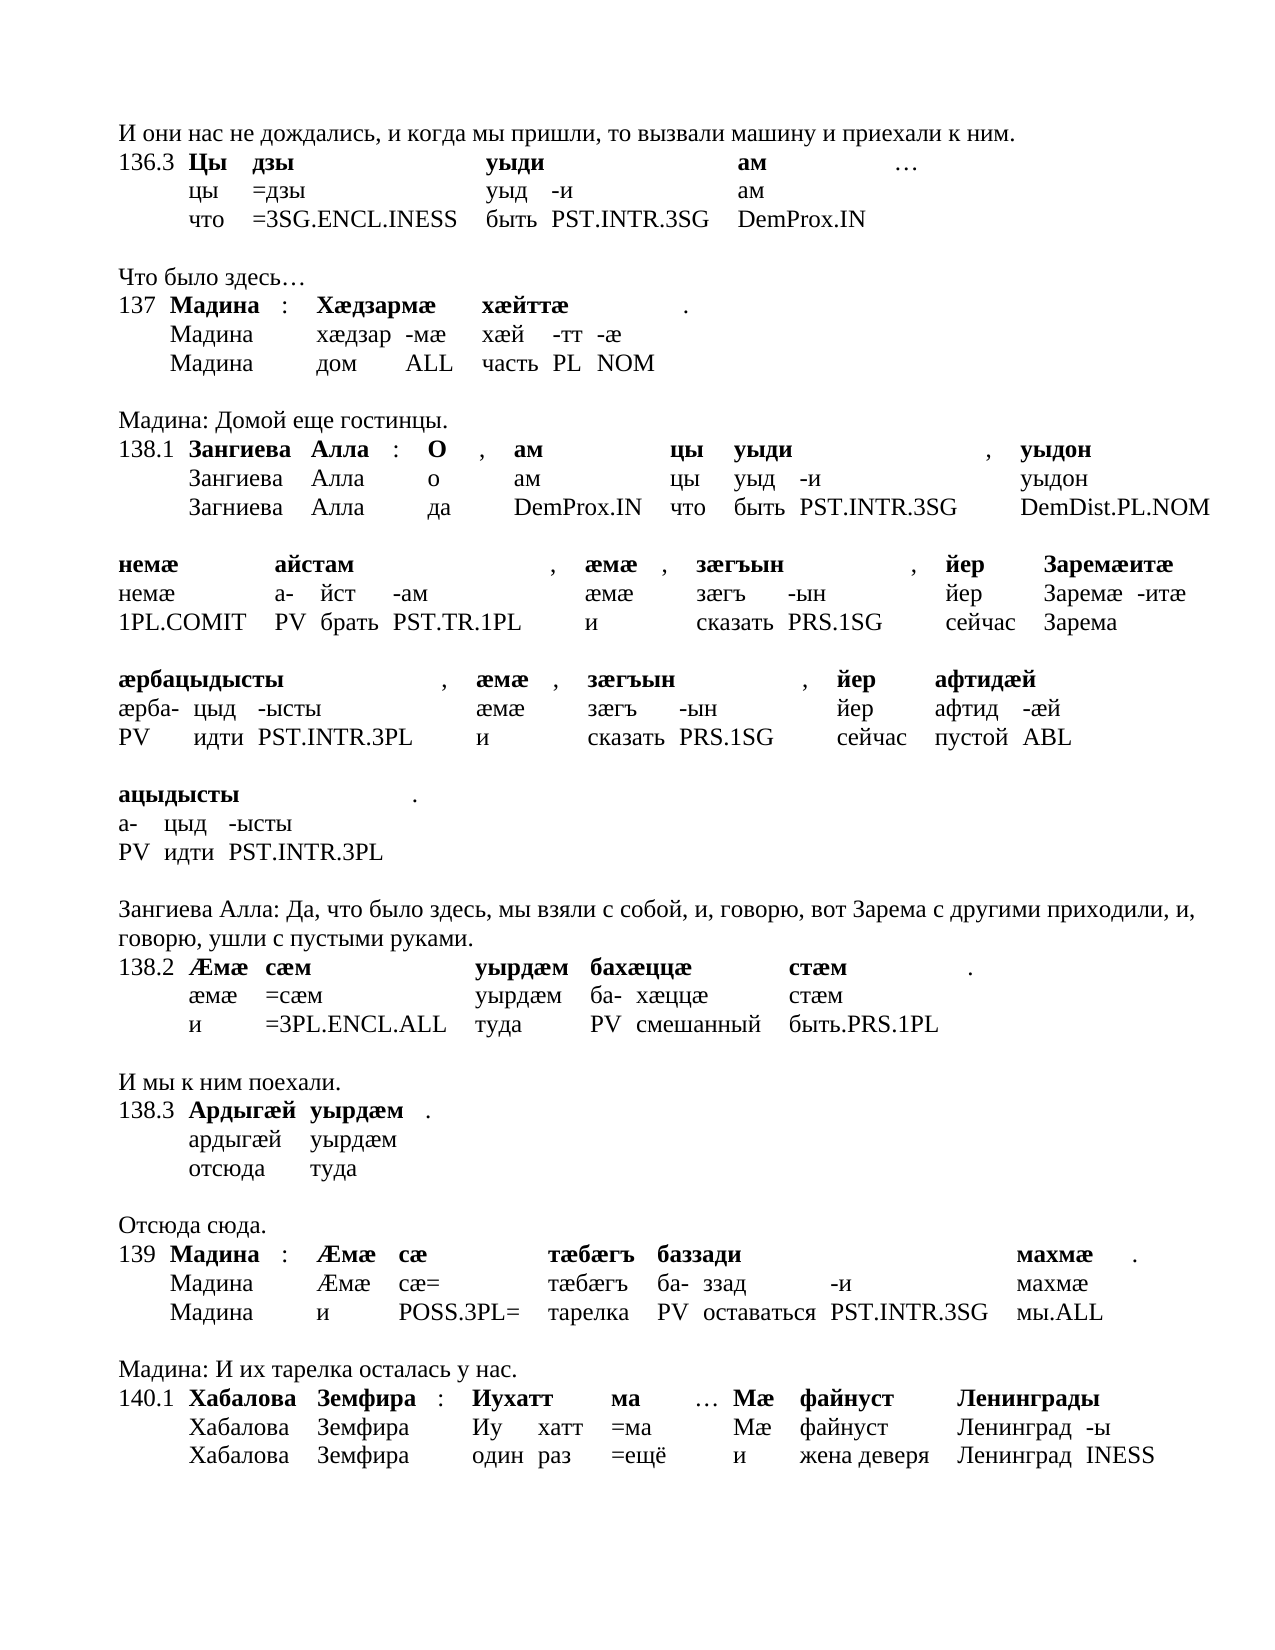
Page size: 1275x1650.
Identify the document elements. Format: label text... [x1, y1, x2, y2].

text Мадина [169, 1297, 253, 1326]
text -æй [1022, 693, 1072, 722]
text æмæ [584, 578, 634, 607]
text æмæ [584, 549, 648, 578]
text часть [482, 348, 539, 377]
text -ысты [228, 808, 384, 837]
text Мадина [169, 319, 253, 348]
text и [584, 607, 634, 636]
text PST.INTR.3PL [258, 722, 413, 751]
text Загниева [188, 492, 283, 521]
text Мадина [169, 291, 267, 319]
text ма [611, 1383, 680, 1412]
text ба- [657, 1268, 689, 1297]
text сейчас [945, 607, 1016, 636]
text хæццæ [636, 981, 761, 1009]
text Ардыгæй [188, 1096, 296, 1124]
text , [985, 434, 1006, 463]
text PRS.1SG [788, 607, 883, 636]
text . [1132, 1239, 1153, 1268]
text уырдæм [310, 1096, 411, 1124]
text хæйттæ [482, 291, 669, 319]
text сæм [265, 952, 461, 981]
text да [427, 492, 451, 521]
text ам [514, 434, 656, 463]
text сказать [587, 722, 665, 751]
text Отсюда сюда. [118, 1211, 1249, 1239]
text Мадина [169, 348, 253, 377]
text ардыгæй [188, 1124, 282, 1153]
text тæбæгъ [548, 1239, 643, 1268]
text махмæ [1016, 1239, 1118, 1268]
text идти [193, 722, 244, 751]
text зæгъын [696, 549, 897, 578]
text сæ [398, 1239, 534, 1268]
text файнуст [799, 1383, 943, 1412]
text айстам [274, 549, 536, 578]
text , [441, 664, 462, 693]
text ба- [590, 981, 622, 1009]
text хæй [482, 319, 539, 348]
text тарелка [548, 1297, 629, 1326]
text стæм [789, 981, 939, 1009]
text Хабалова [188, 1383, 303, 1412]
text -и [830, 1268, 989, 1297]
text зæгъ [696, 578, 774, 607]
text . [425, 1096, 446, 1124]
text пустой [934, 722, 1008, 751]
text Мæ [733, 1383, 786, 1412]
text PRS.1SG [679, 722, 774, 751]
text PV [274, 607, 306, 636]
text 138.3 [118, 1096, 174, 1124]
text DemProx.IN [514, 492, 642, 521]
text йер [945, 549, 1029, 578]
text Заремæ [1043, 578, 1123, 607]
text уыди [486, 147, 724, 176]
text раз [538, 1441, 583, 1469]
text Иухатт [472, 1383, 597, 1412]
text æмæ [188, 981, 237, 1009]
text DemDist.PL.NOM [1020, 492, 1211, 521]
text -æ [597, 319, 655, 348]
text идти [164, 837, 214, 866]
text -итæ [1137, 578, 1186, 607]
text а- [118, 808, 150, 837]
text уырдæм [475, 952, 576, 981]
text NOM [597, 348, 655, 377]
text йст [320, 578, 379, 607]
text сказать [696, 607, 774, 636]
text цы [670, 463, 706, 492]
text -тт [552, 319, 583, 348]
text а- [274, 578, 306, 607]
text -ын [679, 693, 774, 722]
text =3PL.ENCL.ALL [265, 1009, 447, 1038]
text Мадина: И их тарелка осталась у нас. [118, 1354, 1249, 1383]
text ззад [703, 1268, 816, 1297]
text махмæ [1016, 1268, 1104, 1297]
text PV [657, 1297, 689, 1326]
text что [188, 204, 224, 233]
text оставаться [703, 1297, 816, 1326]
text Ленинград [957, 1412, 1072, 1441]
text DemProx.IN [737, 204, 866, 233]
text дзы [252, 147, 472, 176]
text PV [118, 837, 150, 866]
text : [437, 1383, 458, 1412]
text =дзы [252, 176, 458, 204]
text о [427, 463, 451, 492]
text хæдзар [316, 319, 391, 348]
text Зангиева Алла: Да, что было здесь, мы взяли с собой, и, говорю, вот Зарема с другими приходили, и, говорю, ушли с пустыми руками. [118, 894, 1249, 952]
text Алла [311, 463, 365, 492]
text уырдæм [310, 1124, 397, 1153]
text -и [551, 176, 710, 204]
text 1PL.COMIT [118, 607, 247, 636]
text Что было здесь… [118, 262, 1249, 291]
text цы [188, 176, 224, 204]
text ам [737, 176, 866, 204]
text : [281, 1239, 302, 1268]
text сейчас [837, 722, 907, 751]
text один [472, 1441, 524, 1469]
text Земфира [317, 1383, 423, 1412]
text зæгъ [587, 693, 665, 722]
text ALL [405, 348, 454, 377]
text Æмæ [316, 1268, 371, 1297]
text Земфира [317, 1412, 409, 1441]
text Иу [472, 1412, 524, 1441]
text , [661, 549, 682, 578]
text … [694, 1383, 719, 1412]
text цыд [193, 693, 244, 722]
text отсюда [188, 1153, 282, 1182]
text что [670, 492, 706, 521]
text PST.INTR.3SG [799, 492, 958, 521]
text -ам [393, 578, 522, 607]
text И мы к ним поехали. [118, 1067, 1249, 1096]
text хатт [538, 1412, 583, 1441]
text и [733, 1441, 772, 1469]
text , [911, 549, 932, 578]
text Земфира [317, 1441, 409, 1469]
text сæ= [398, 1268, 520, 1297]
text Алла [311, 492, 365, 521]
text цыд [164, 808, 214, 837]
text Цы [188, 147, 238, 176]
text Æмæ [316, 1239, 384, 1268]
text . [967, 952, 988, 981]
text =ещё [611, 1441, 666, 1469]
text Заремæитæ [1043, 549, 1200, 578]
text ацыдысты [118, 779, 398, 808]
text уыдон [1020, 434, 1224, 463]
text , [479, 434, 500, 463]
text æрбацыдысты [118, 664, 427, 693]
text Зангиева [188, 434, 297, 463]
text 136.3 [118, 147, 174, 176]
text : [281, 291, 302, 319]
text быть.PRS.1PL [789, 1009, 939, 1038]
text смешанный [636, 1009, 761, 1038]
text стæм [789, 952, 953, 981]
text немæ [118, 549, 261, 578]
text Ленинград [957, 1441, 1072, 1469]
text 140.1 [118, 1383, 174, 1412]
text -мæ [405, 319, 454, 348]
text PL [552, 348, 583, 377]
text … [893, 147, 919, 176]
text быть [486, 204, 537, 233]
text Зарема [1043, 607, 1123, 636]
text æрба- [118, 693, 179, 722]
text Хабалова [188, 1441, 289, 1469]
text INESS [1086, 1441, 1155, 1469]
text Зангиева [188, 463, 283, 492]
text уыдон [1020, 463, 1211, 492]
text PST.INTR.3PL [228, 837, 384, 866]
text брать [320, 607, 379, 636]
text =сæм [265, 981, 447, 1009]
text Алла [311, 434, 379, 463]
text уыд [733, 463, 786, 492]
text æмæ [476, 693, 525, 722]
text И они нас не дождались, и когда мы пришли, то вызвали машину и приехали к ним. [118, 118, 1249, 147]
text 139 [118, 1239, 156, 1268]
text -и [799, 463, 958, 492]
text -ысты [258, 693, 413, 722]
text баззади [657, 1239, 1003, 1268]
text немæ [118, 578, 247, 607]
text , [802, 664, 823, 693]
text PV [118, 722, 179, 751]
text Хæдзармæ [316, 291, 468, 319]
text PV [590, 1009, 622, 1038]
text Æмæ [188, 952, 251, 981]
text дом [316, 348, 391, 377]
text и [476, 722, 525, 751]
text Мæ [733, 1412, 772, 1441]
text ам [514, 463, 642, 492]
text =3SG.ENCL.INESS [252, 204, 458, 233]
text Мадина [169, 1268, 253, 1297]
text , [553, 664, 574, 693]
text . [683, 291, 704, 319]
text и [188, 1009, 237, 1038]
text : [392, 434, 413, 463]
text афтидæй [934, 664, 1086, 693]
text бахæццæ [590, 952, 775, 981]
text . [412, 779, 433, 808]
text PST.TR.1PL [393, 607, 522, 636]
text 138.1 [118, 434, 174, 463]
text йер [837, 693, 907, 722]
text POSS.3PL= [398, 1297, 520, 1326]
text =ма [611, 1412, 666, 1441]
text Мадина [169, 1239, 267, 1268]
text Ленинграды [957, 1383, 1169, 1412]
text йер [945, 578, 1016, 607]
text Мадина: Домой еще гостинцы. [118, 406, 1249, 434]
text PST.INTR.3SG [551, 204, 710, 233]
text файнуст [799, 1412, 929, 1441]
text туда [310, 1153, 397, 1182]
text -ы [1086, 1412, 1155, 1441]
text афтид [934, 693, 1008, 722]
text туда [475, 1009, 562, 1038]
text и [316, 1297, 371, 1326]
text Хабалова [188, 1412, 289, 1441]
text быть [733, 492, 786, 521]
text уыди [733, 434, 972, 463]
text уыд [486, 176, 537, 204]
text 138.2 [118, 952, 174, 981]
text мы.ALL [1016, 1297, 1104, 1326]
text уырдæм [475, 981, 562, 1009]
text зæгъын [587, 664, 788, 693]
text О [427, 434, 465, 463]
text PST.INTR.3SG [830, 1297, 989, 1326]
text 137 [118, 291, 156, 319]
text -ын [788, 578, 883, 607]
text æмæ [476, 664, 539, 693]
text йер [837, 664, 921, 693]
text жена деверя [799, 1441, 929, 1469]
text ам [737, 147, 880, 176]
text ABL [1022, 722, 1072, 751]
text цы [670, 434, 720, 463]
text , [550, 549, 571, 578]
text тæбæгъ [548, 1268, 629, 1297]
